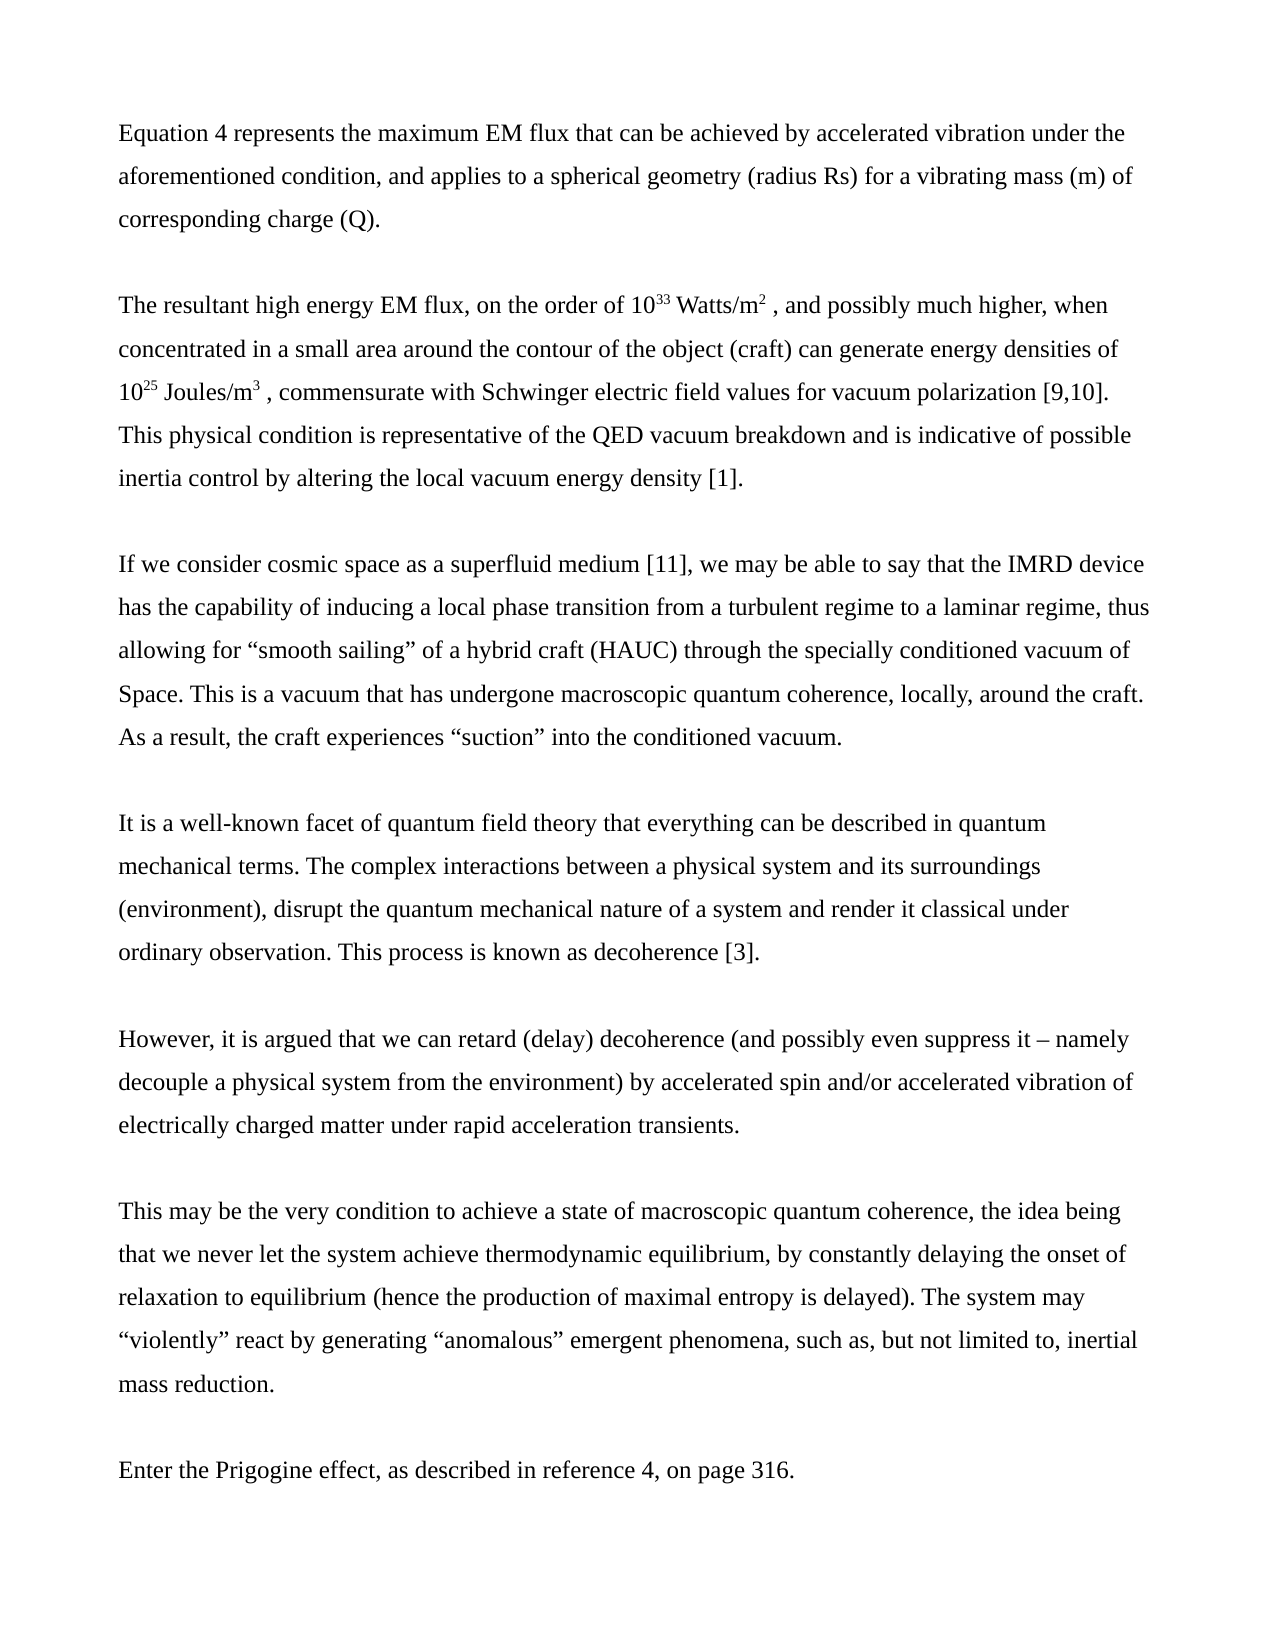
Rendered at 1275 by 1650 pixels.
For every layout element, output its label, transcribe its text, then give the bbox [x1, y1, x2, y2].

text The resultant high energy EM flux, on the order of 1033 Watts/m2 , and possibly much higher, when concentrated in a small area around the contour of the object (craft) can generate energy densities of 1025 Joules/m3 , commensurate with Schwinger electric field values for vacuum polarization [9,10]. This physical condition is representative of the QED vacuum breakdown and is indicative of possible inertia control by altering the local vacuum energy density [1]. [118, 291, 1157, 492]
text Enter the Prigogine effect, as described in reference 4, on page 316. [118, 1455, 1157, 1484]
text This may be the very condition to achieve a state of macroscopic quantum coherence, the idea being that we never let the system achieve thermodynamic equilibrium, by constantly delaying the onset of relaxation to equilibrium (hence the production of maximal entropy is delayed). The system may “violently” react by generating “anomalous” emergent phenomena, such as, but not limited to, inertial mass reduction. [118, 1196, 1157, 1397]
text However, it is argued that we can retard (delay) decoherence (and possibly even suppress it – namely decouple a physical system from the environment) by accelerated spin and/or accelerated vibration of electrically charged matter under rapid acceleration transients. [118, 1024, 1157, 1139]
text It is a well-known facet of quantum field theory that everything can be described in quantum mechanical terms. The complex interactions between a physical system and its surroundings (environment), disrupt the quantum mechanical nature of a system and render it classical under ordinary observation. This process is known as decoherence [3]. [118, 808, 1157, 966]
text Equation 4 represents the maximum EM flux that can be achieved by accelerated vibration under the aforementioned condition, and applies to a spherical geometry (radius Rs) for a vibrating mass (m) of corresponding charge (Q). [118, 118, 1157, 233]
text If we consider cosmic space as a superfluid medium [11], we may be able to say that the IMRD device has the capability of inducing a local phase transition from a turbulent regime to a laminar regime, thus allowing for “smooth sailing” of a hybrid craft (HAUC) through the specially conditioned vacuum of Space. This is a vacuum that has undergone macroscopic quantum coherence, locally, around the craft. As a result, the craft experiences “suction” into the conditioned vacuum. [118, 549, 1157, 751]
